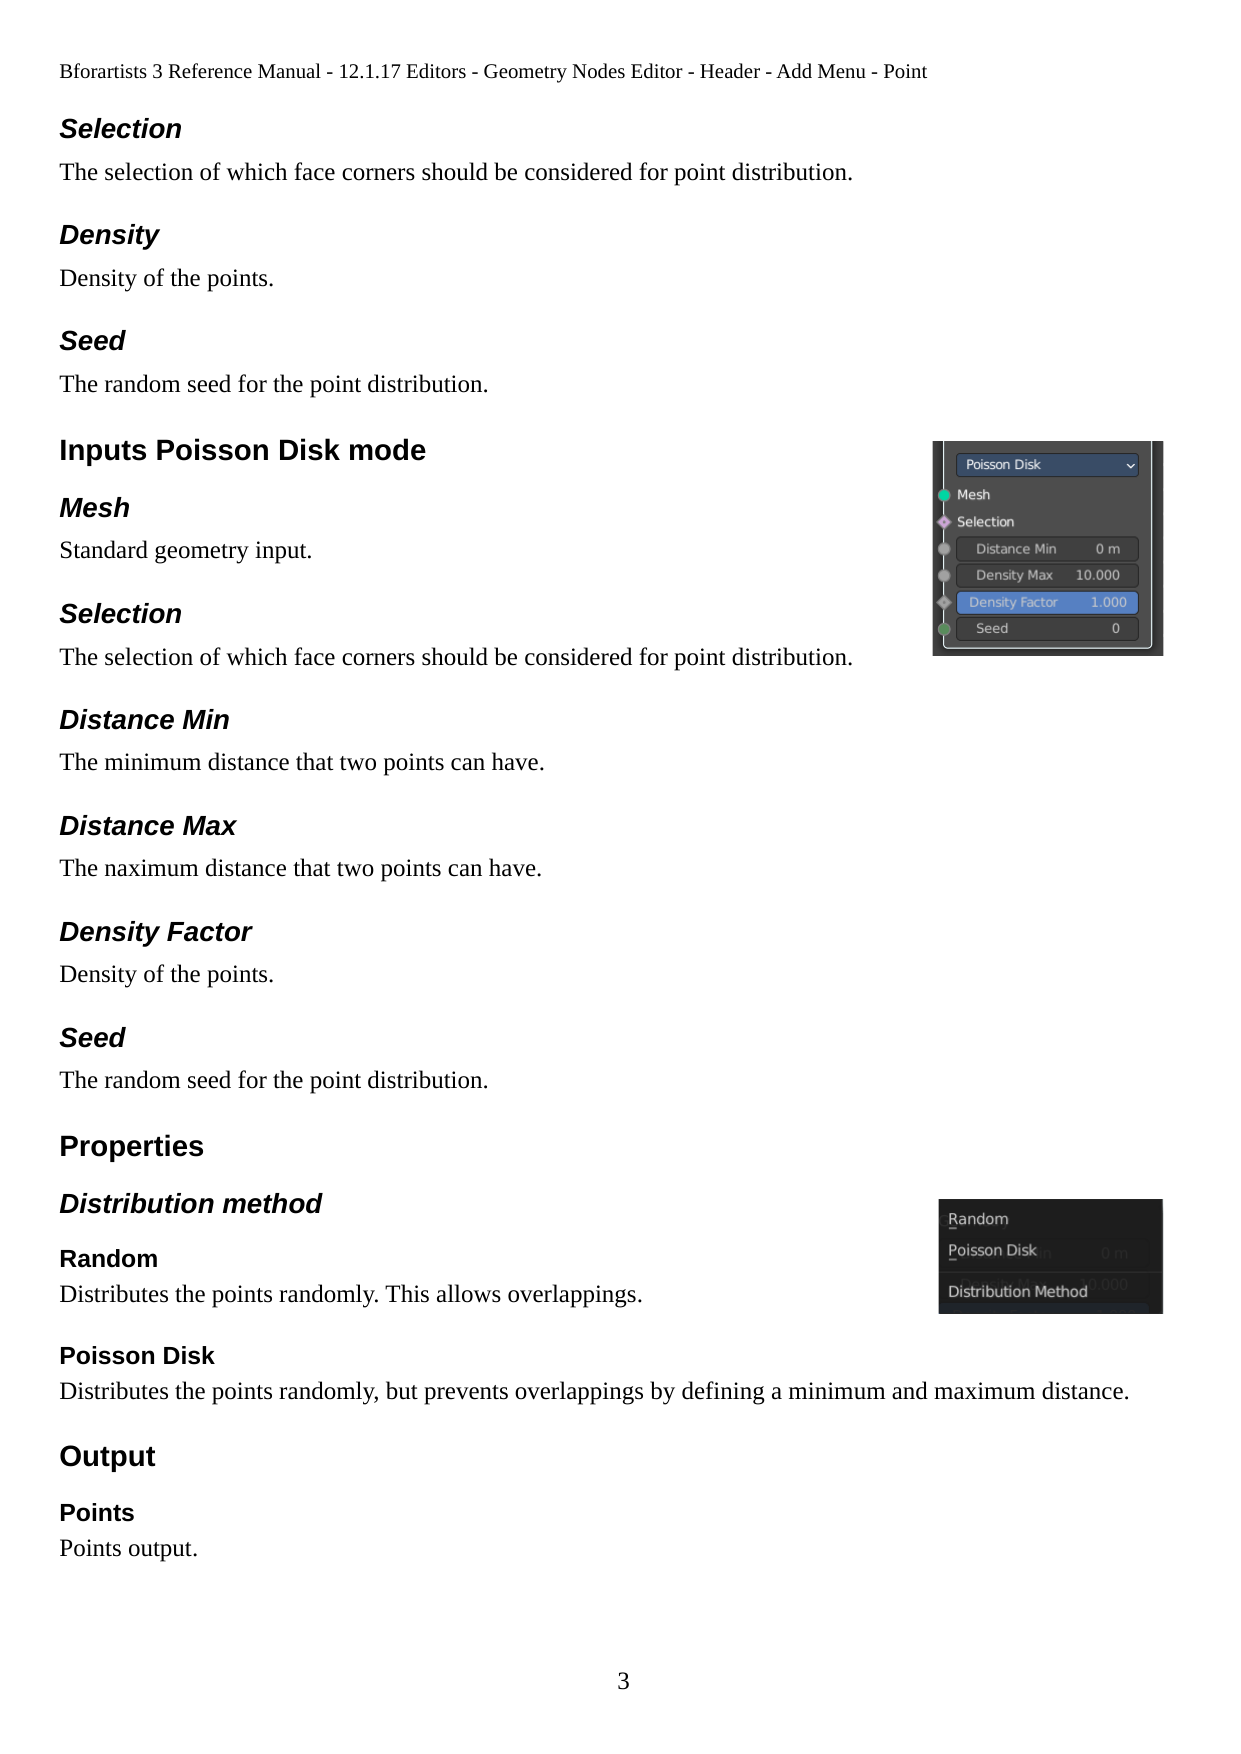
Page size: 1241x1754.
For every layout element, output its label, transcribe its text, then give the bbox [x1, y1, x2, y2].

subtitle Output [59, 1439, 1181, 1473]
subtitle Distance Min [59, 703, 1181, 735]
text The naximum distance that two points can have. [59, 853, 1181, 882]
text The minimum distance that two points can have. [59, 747, 1181, 776]
text The selection of which face corners should be considered for point distribution. [59, 642, 1181, 670]
text The selection of which face corners should be considered for point distribution. [59, 157, 1181, 186]
subtitle Distance Max [59, 809, 1181, 841]
subtitle Density Factor [59, 915, 1181, 947]
subtitle Seed [59, 1021, 1181, 1053]
subtitle Mesh [59, 491, 932, 523]
text Points output. [59, 1533, 1181, 1562]
text Distributes the points randomly, but prevents overlappings by defining a minimum and maximum distance. [59, 1376, 1181, 1404]
subtitle [1164, 597, 1181, 629]
subtitle [1164, 1244, 1181, 1273]
text The random seed for the point distribution. [59, 1065, 1181, 1094]
subtitle Poisson Disk [59, 1341, 1181, 1369]
text The random seed for the point distribution. [59, 369, 1181, 398]
subtitle Density [59, 218, 1181, 250]
text Density of the points. [59, 263, 1181, 292]
subtitle Distribution method [59, 1188, 1181, 1219]
text Distributes the points randomly. This allows overlappings. [59, 1279, 938, 1308]
text Standard geometry input. [59, 536, 932, 564]
subtitle Points [59, 1498, 1181, 1527]
subtitle Random [59, 1244, 938, 1273]
picture [938, 1199, 1164, 1314]
subtitle Seed [59, 324, 1181, 356]
text Density of the points. [59, 959, 1181, 988]
subtitle Selection [59, 597, 932, 629]
subtitle Inputs Poisson Disk mode [59, 432, 1181, 466]
subtitle Selection [59, 113, 1181, 144]
subtitle Properties [59, 1129, 1181, 1163]
picture [932, 441, 1164, 656]
subtitle [1164, 491, 1181, 523]
